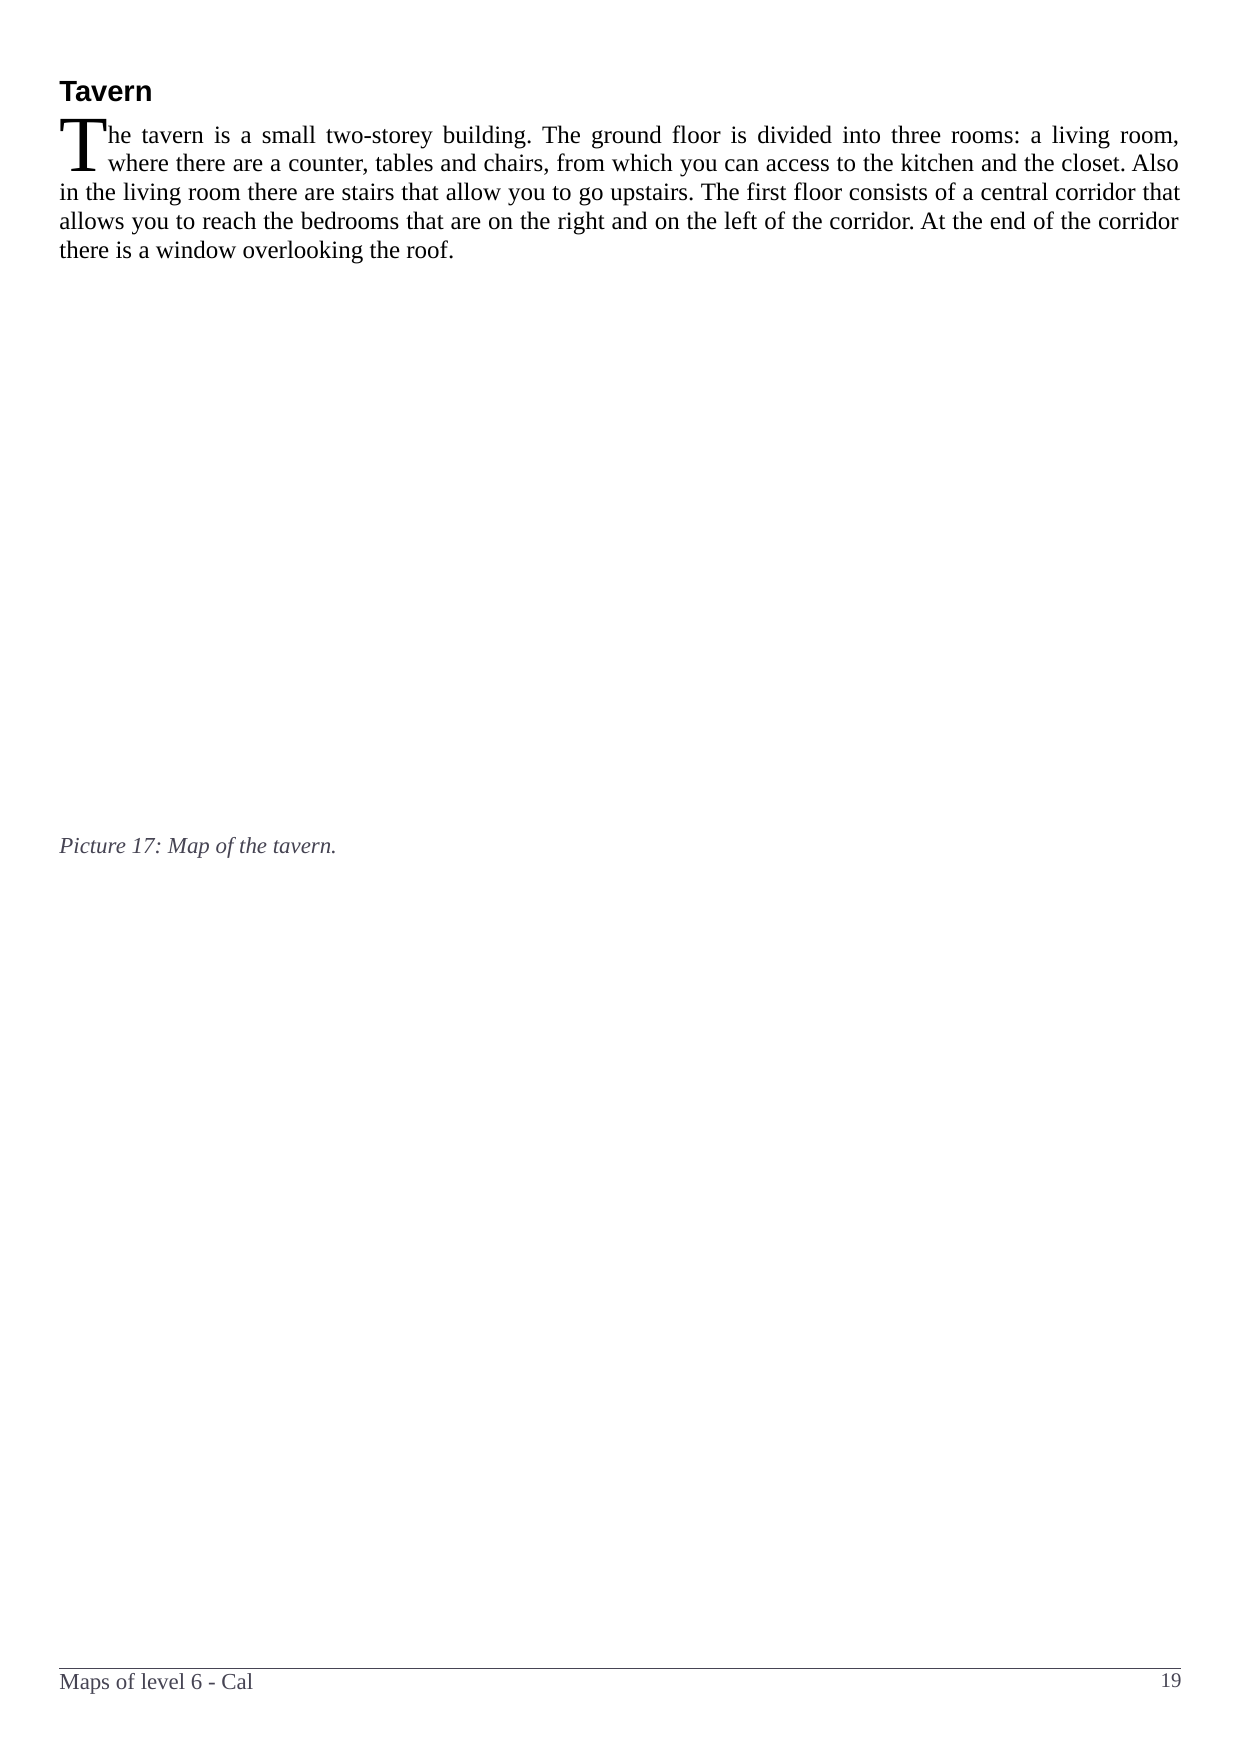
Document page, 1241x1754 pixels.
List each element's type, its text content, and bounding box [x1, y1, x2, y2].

text Picture 17: Map of the tavern. [59, 282, 1181, 858]
subtitle Tavern [59, 74, 1181, 107]
text The tavern is a small two-storey building. The ground floor is divided into three rooms: a living room, where there are a counter, tables and chairs, from which you can access to the kitchen and the closet. Also in the living room there are stairs that allow you to go upstairs. The first floor consists of a central corridor that allows you to reach the bedrooms that are on the right and on the left of the corridor. At the end of the corridor there is a window overlooking the roof. [59, 120, 1181, 263]
